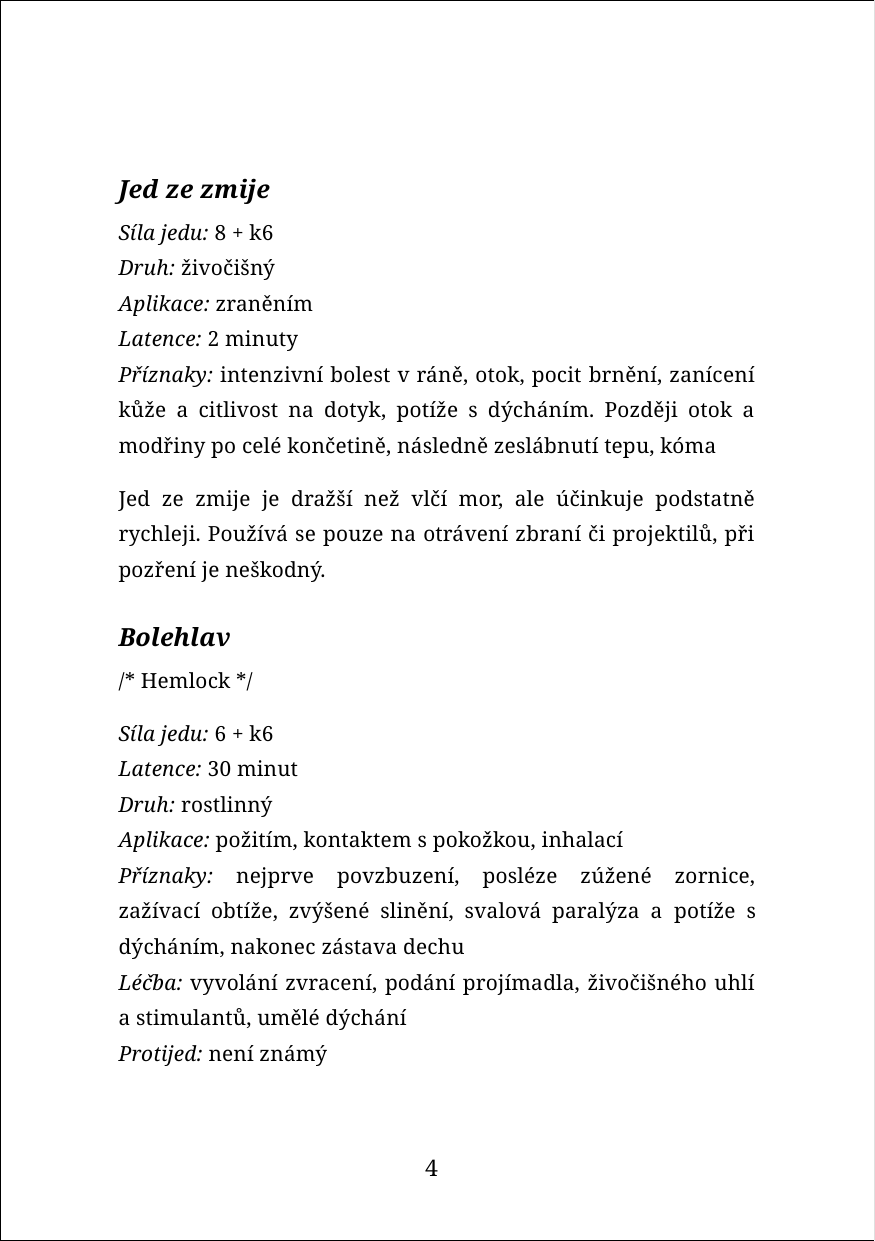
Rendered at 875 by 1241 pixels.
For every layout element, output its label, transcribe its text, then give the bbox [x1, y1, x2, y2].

subtitle Bolehlav [118, 620, 756, 654]
text Síla jedu: 6 + k6 Latence: 30 minut Druh: rostlinný Aplikace: požitím, kontaktem s pokožkou, inhalací Příznaky: nejprve povzbuzení, posléze zúžené zornice, zažívací obtíže, zvýšené slinění, svalová paralýza a potíže s dýcháním, nakonec zástava dechu Léčba: vyvolání zvracení, podání projímadla, živočišného uhlí a stimulantů, umělé dýchání Protijed: není známý [118, 719, 756, 1067]
text Síla jedu: 8 + k6 Druh: živočišný Aplikace: zraněním Latence: 2 minuty Příznaky: intenzivní bolest v ráně, otok, pocit brnění, zanícení kůže a citlivost na dotyk, potíže s dýcháním. Později otok a modřiny po celé končetině, následně zeslábnutí tepu, kóma [118, 218, 756, 459]
text Jed ze zmije je dražší než vlčí mor, ale účinkuje podstatně rychleji. Používá se pouze na otrávení zbraní či projektilů, při pozření je neškodný. [118, 484, 756, 583]
subtitle Jed ze zmije [118, 172, 756, 206]
text /* Hemlock */ [118, 666, 756, 694]
